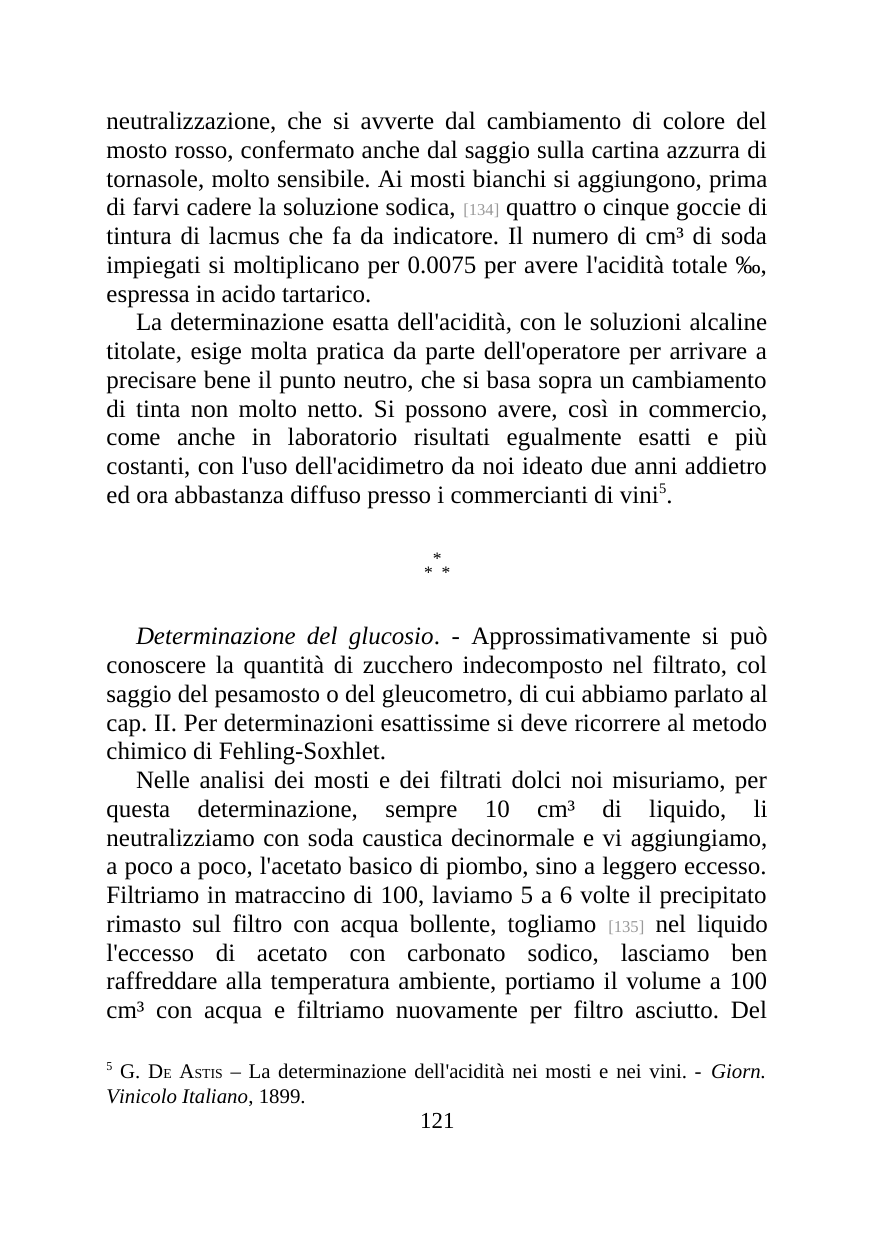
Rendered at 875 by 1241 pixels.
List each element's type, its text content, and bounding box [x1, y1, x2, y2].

text *** [106, 548, 768, 582]
text Nelle analisi dei mosti e dei filtrati dolci noi misuriamo, per questa determinazione, sempre 10 cm³ di liquido, li neutralizziamo con soda caustica decinormale e vi aggiungiamo, a poco a poco, l'acetato basico di piombo, sino a leggero eccesso. Filtriamo in matraccino di 100, laviamo 5 a 6 volte il precipitato rimasto sul filtro con acqua bollente, togliamo [135] nel liquido l'eccesso di acetato con carbonato sodico, lasciamo ben raffreddare alla temperatura ambiente, portiamo il volume a 100 cm³ con acqua e filtriamo nuovamente per filtro asciutto. Del [106, 765, 768, 1024]
text neutralizzazione, che si avverte dal cambiamento di colore del mosto rosso, confermato anche dal saggio sulla cartina azzurra di tornasole, molto sensibile. Ai mosti bianchi si aggiungono, prima di farvi cadere la soluzione sodica, [134] quattro o cinque goccie di tintura di lacmus che fa da indicatore. Il numero di cm³ di soda impiegati si moltiplicano per 0.0075 per avere l'acidità totale ‰, espressa in acido tartarico. [106, 106, 768, 307]
text Determinazione del glucosio. - Approssimativamente si può conoscere la quantità di zucchero indecomposto nel filtrato, col saggio del pesamosto o del gleucometro, di cui abbiamo parlato al cap. II. Per determinazioni esattissime si deve ricorrere al metodo chimico di Fehling-Soxhlet. [106, 621, 768, 765]
text La determinazione esatta dell'acidità, con le soluzioni alcaline titolate, esige molta pratica da parte dell'operatore per arrivare a precisare bene il punto neutro, che si basa sopra un cambiamento di tinta non molto netto. Si possono avere, così in commercio, come anche in laboratorio risultati egualmente esatti e più costanti, con l'uso dell'acidimetro da noi ideato due anni addietro ed ora abbastanza diffuso presso i commercianti di vini. [106, 307, 768, 509]
text G. De Astis – La determinazione dell'acidità nei mosti e nei vini. - Giorn. Vinicolo Italiano, 1899. [106, 1059, 768, 1108]
